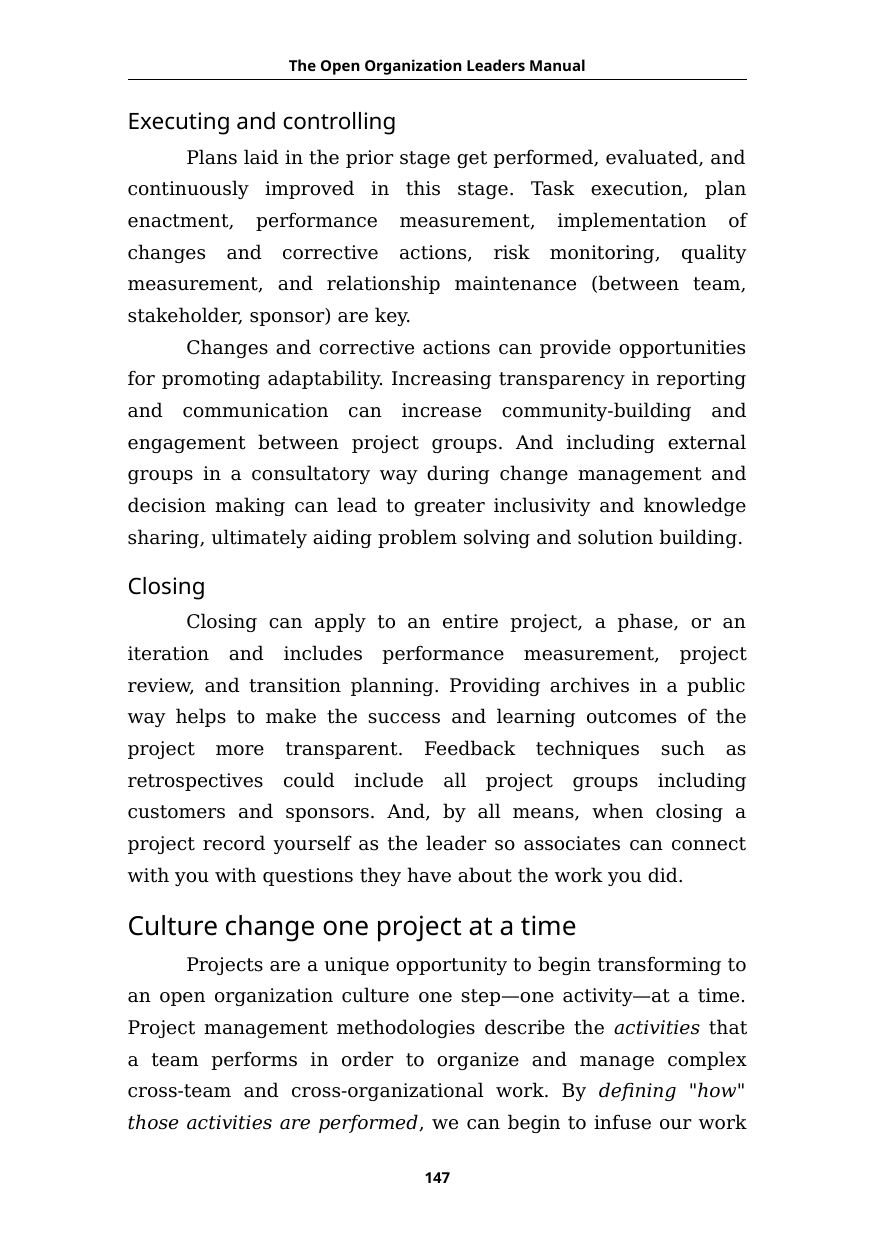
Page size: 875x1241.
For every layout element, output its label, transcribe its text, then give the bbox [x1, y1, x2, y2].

subtitle Culture change one project at a time [127, 911, 747, 941]
text Plans laid in the prior stage get performed, evaluated, and continuously improved in this stage. Task execution, plan enactment, performance measurement, implementation of changes and corrective actions, risk monitoring, quality measurement, and relationship maintenance (between team, stakeholder, sponsor) are key. [127, 147, 747, 327]
text Projects are a unique opportunity to begin transforming to an open organization culture one step—one activity—at a time. Project management methodologies describe the activities that a team performs in order to organize and manage complex cross-team and cross-organizational work. By defining "how" those activities are performed, we can begin to infuse our work [127, 954, 747, 1134]
text Closing can apply to an entire project, a phase, or an iteration and includes performance measurement, project review, and transition planning. Providing archives in a public way helps to make the success and learning outcomes of the project more transparent. Feedback techniques such as retrospectives could include all project groups including customers and sponsors. And, by all means, when closing a project record yourself as the leader so associates can connect with you with questions they have about the work you did. [127, 611, 747, 886]
subtitle Closing [127, 573, 747, 599]
text Changes and corrective actions can provide opportunities for promoting adaptability. Increasing transparency in reporting and communication can increase community-building and engagement between project groups. And including external groups in a consultatory way during change management and decision making can lead to greater inclusivity and knowledge sharing, ultimately aiding problem solving and solution building. [127, 337, 747, 548]
subtitle Executing and controlling [127, 109, 747, 135]
